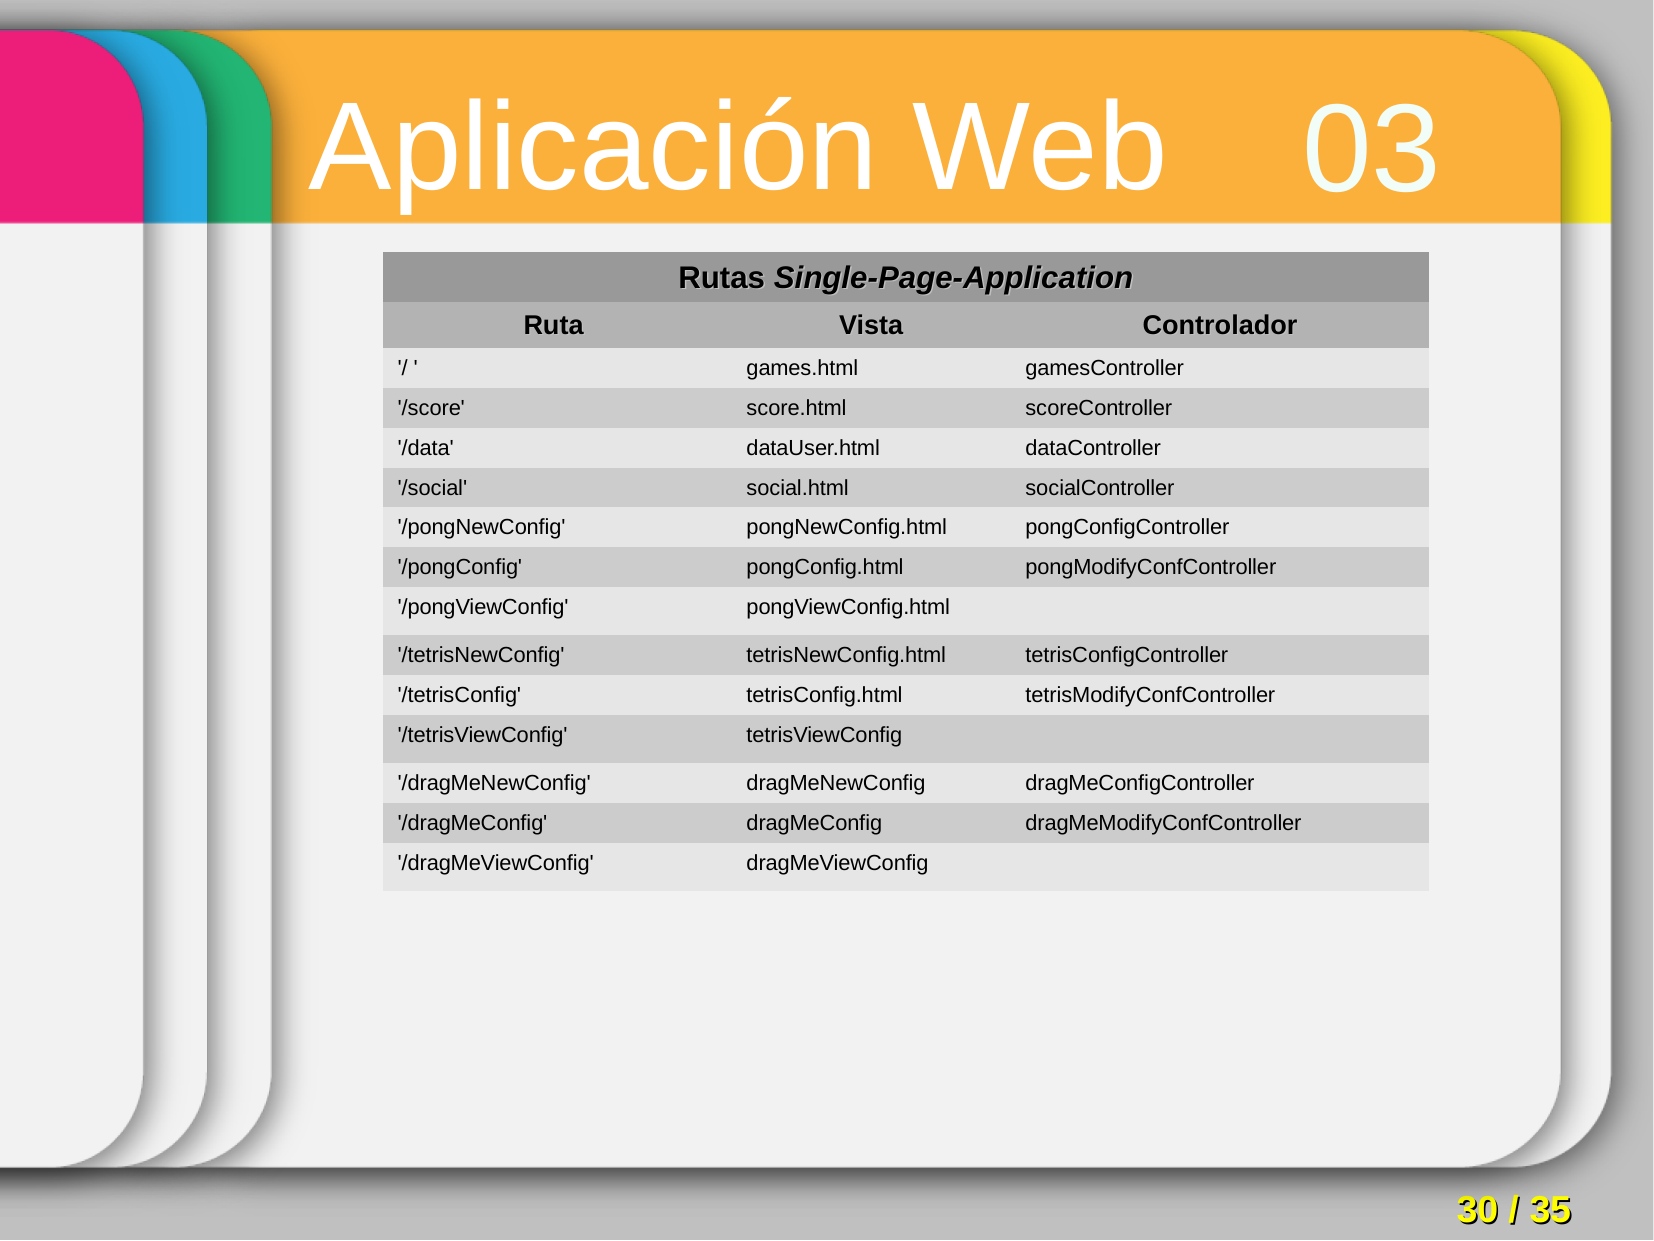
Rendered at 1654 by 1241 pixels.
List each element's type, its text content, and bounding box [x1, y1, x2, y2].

table_cell games.html [732, 348, 1011, 388]
table_cell '/dragMeNewConfig' [383, 763, 732, 803]
table_cell pongViewConfig.html [732, 587, 1011, 635]
table_cell gamesController [1011, 348, 1429, 388]
table_cell socialController [1011, 468, 1429, 507]
table_cell pongModifyConfController [1011, 547, 1429, 587]
table_cell '/tetrisNewConfig' [383, 635, 732, 675]
table_cell Ruta [383, 302, 732, 348]
table_cell [1011, 715, 1429, 763]
table_cell '/social' [383, 468, 732, 507]
title Aplicación Web [177, 59, 1300, 235]
table_cell dragMeConfig [732, 803, 1011, 843]
text_box 03 [1287, 58, 1463, 225]
table_cell '/pongConfig' [383, 547, 732, 587]
table_cell [1011, 843, 1429, 891]
table_cell scoreController [1011, 388, 1429, 428]
table_cell '/data' [383, 428, 732, 468]
table_cell '/dragMeConfig' [383, 803, 732, 843]
table_cell [1011, 587, 1429, 635]
table_cell dragMeConfigController [1011, 763, 1429, 803]
table_cell dataController [1011, 428, 1429, 468]
table_cell dragMeNewConfig [732, 763, 1011, 803]
table_cell Vista [732, 302, 1011, 348]
table_cell dragMeModifyConfController [1011, 803, 1429, 843]
table_cell social.html [732, 468, 1011, 507]
table_cell '/tetrisViewConfig' [383, 715, 732, 763]
table_cell Controlador [1011, 302, 1429, 348]
table_cell '/dragMeViewConfig' [383, 843, 732, 891]
table_cell pongNewConfig.html [732, 507, 1011, 547]
table_cell '/pongNewConfig' [383, 507, 732, 547]
table_cell tetrisViewConfig [732, 715, 1011, 763]
table_cell score.html [732, 388, 1011, 428]
table_cell dragMeViewConfig [732, 843, 1011, 891]
table_cell pongConfigController [1011, 507, 1429, 547]
table_cell dataUser.html [732, 428, 1011, 468]
picture [0, 0, 1654, 1241]
table_cell tetrisModifyConfController [1011, 675, 1429, 715]
table_cell '/score' [383, 388, 732, 428]
table_cell pongConfig.html [732, 547, 1011, 587]
table_cell tetrisConfigController [1011, 635, 1429, 675]
table_cell '/pongViewConfig' [383, 587, 732, 635]
table_cell tetrisConfig.html [732, 675, 1011, 715]
table_cell '/tetrisConfig' [383, 675, 732, 715]
table_cell '/ ' [383, 348, 732, 388]
table_cell tetrisNewConfig.html [732, 635, 1011, 675]
table_header Rutas Single-Page-Application [383, 252, 1429, 302]
